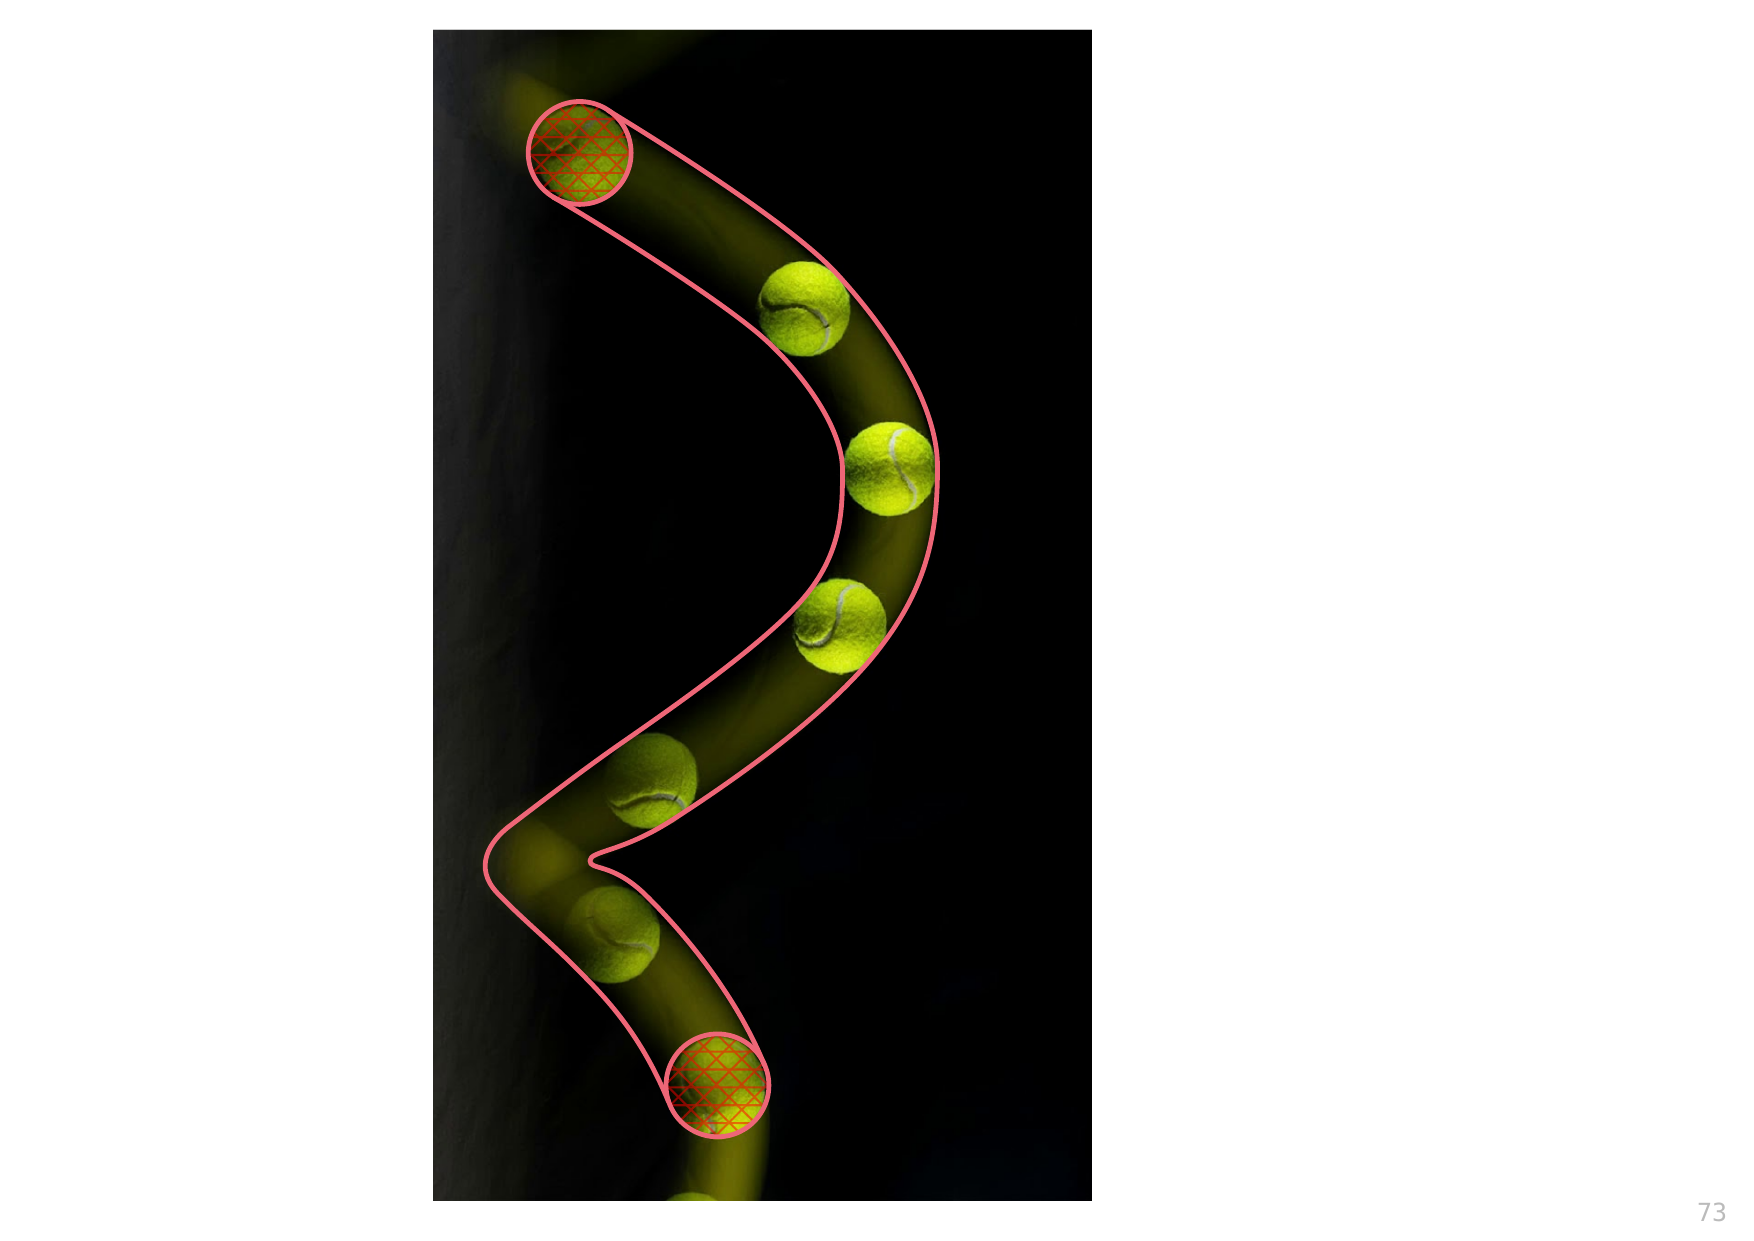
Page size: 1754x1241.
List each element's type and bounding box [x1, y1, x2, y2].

text_box [528, 101, 632, 205]
picture [432, 29, 1092, 1201]
text_box [666, 1033, 769, 1137]
